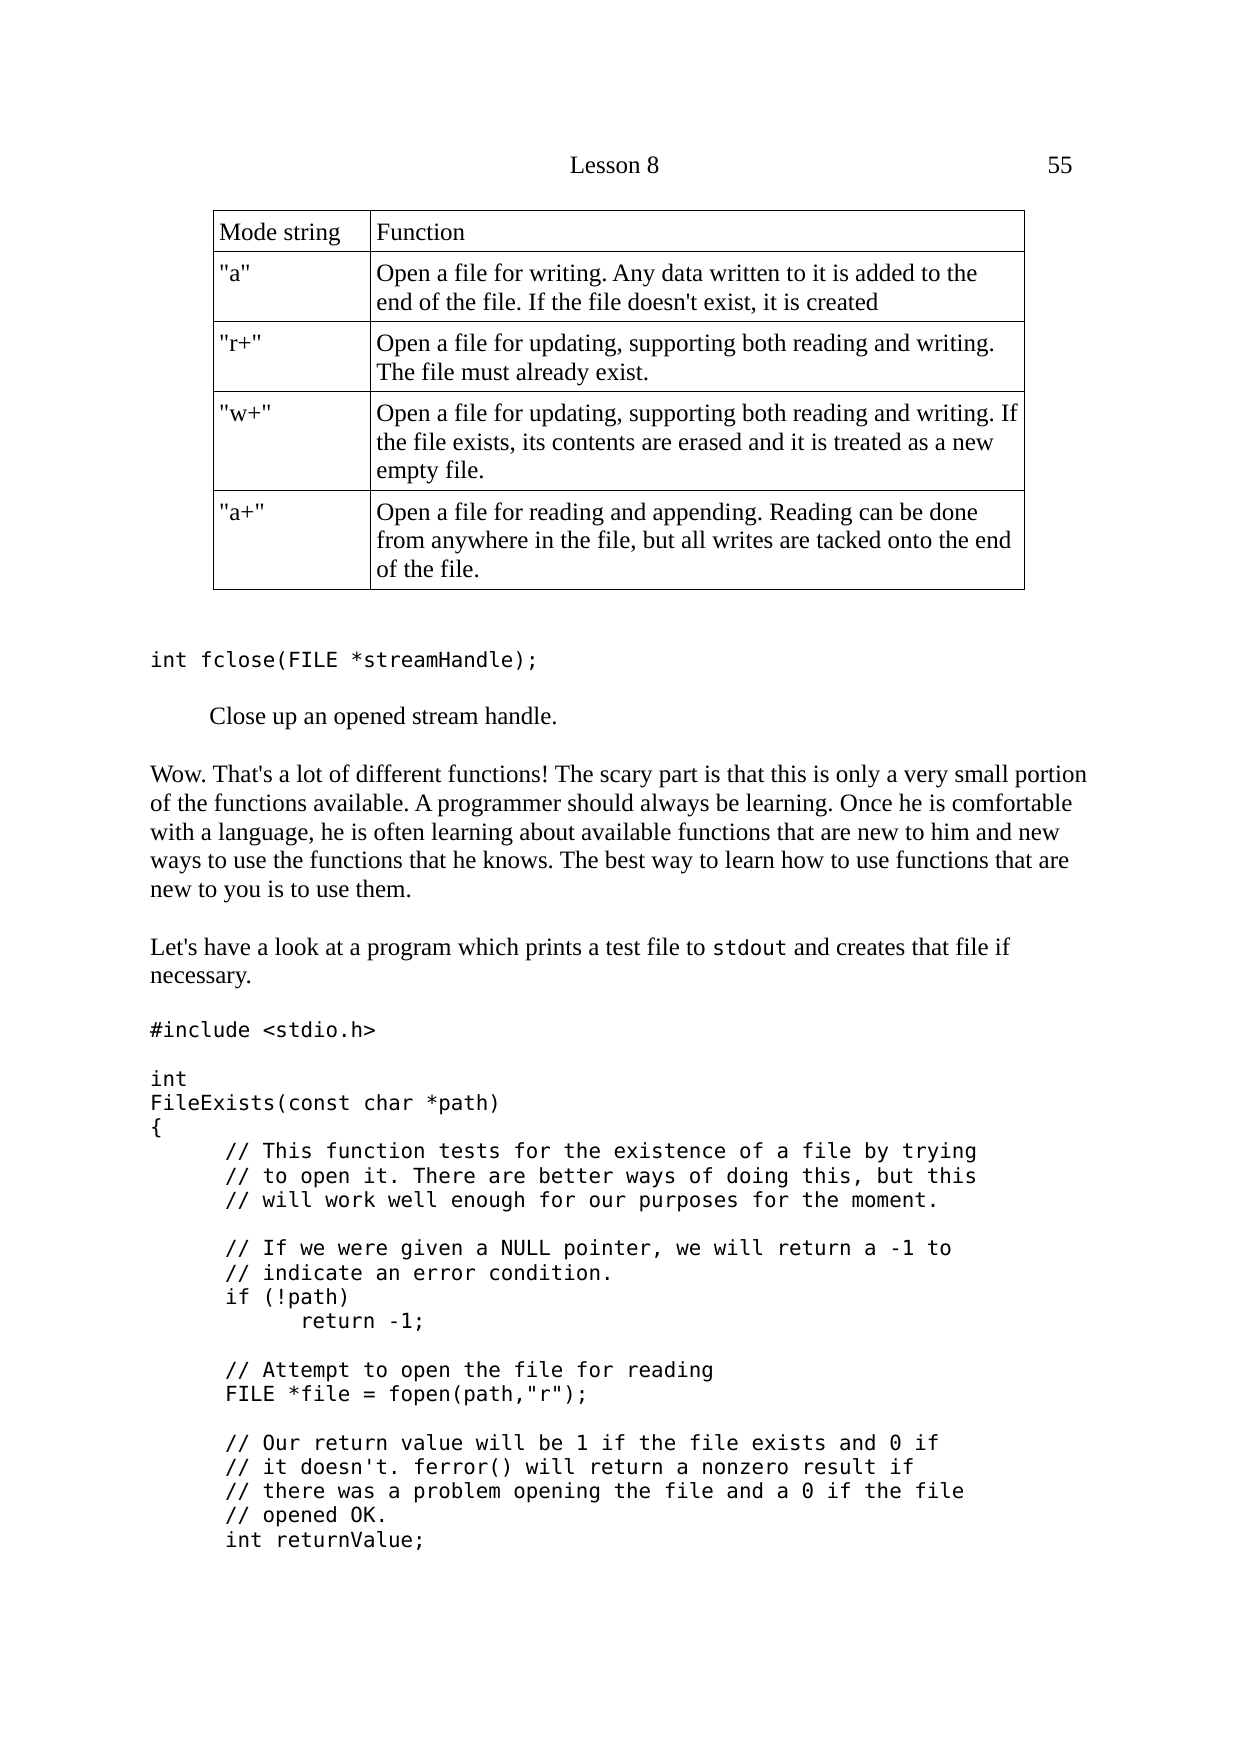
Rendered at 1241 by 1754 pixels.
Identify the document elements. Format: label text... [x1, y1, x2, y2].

text Wow. That's a lot of different functions! The scary part is that this is only a very small portion of the functions available. A programmer should always be learning. Once he is comfortable with a language, he is often learning about available functions that are new to him and new ways to use the functions that he knows. The best way to learn how to use functions that are new to you is to use them. [150, 759, 1091, 903]
table_cell Open a file for updating, supporting both reading and writing. If the file exists, its contents are erased and it is treated as a new empty file. [371, 392, 1024, 490]
table_header Function [371, 211, 1024, 251]
text // This function tests for the existence of a file by trying [150, 1139, 1091, 1164]
text FILE *file = fopen(path,"r"); [150, 1382, 1091, 1406]
text Let's have a look at a program which prints a test file to stdout and creates that file if necessary. [150, 932, 1091, 989]
text // indicate an error condition. [150, 1261, 1091, 1285]
text // to open it. There are better ways of doing this, but this [150, 1164, 1091, 1188]
text #include <stdio.h> [150, 1018, 1091, 1042]
table_header Mode string [214, 211, 370, 251]
text { [150, 1115, 1091, 1139]
table_cell Open a file for updating, supporting both reading and writing. The file must already exist. [371, 322, 1024, 391]
text if (!path) [150, 1285, 1091, 1309]
table_cell "a" [214, 252, 370, 321]
table_cell "w+" [214, 392, 370, 490]
table_cell Open a file for writing. Any data written to it is added to the end of the file. If the file doesn't exist, it is created [371, 252, 1024, 321]
table_cell "r+" [214, 322, 370, 391]
text int fclose(FILE *streamHandle); [150, 648, 1091, 672]
table_cell Open a file for reading and appending. Reading can be done from anywhere in the file, but all writes are tacked onto the end of the file. [371, 491, 1024, 589]
text int [150, 1067, 1091, 1091]
text // will work well enough for our purposes for the moment. [150, 1188, 1091, 1212]
text Close up an opened stream handle. [209, 701, 1031, 730]
text // it doesn't. ferror() will return a nonzero result if [150, 1455, 1091, 1479]
text // opened OK. [150, 1503, 1091, 1528]
text // Attempt to open the file for reading [150, 1358, 1091, 1382]
table_cell "a+" [214, 491, 370, 589]
text return -1; [150, 1309, 1091, 1333]
text // Our return value will be 1 if the file exists and 0 if [150, 1431, 1091, 1455]
text int returnValue; [150, 1528, 1091, 1552]
text // If we were given a NULL pointer, we will return a -1 to [150, 1236, 1091, 1261]
text FileExists(const char *path) [150, 1091, 1091, 1115]
text // there was a problem opening the file and a 0 if the file [150, 1479, 1091, 1503]
